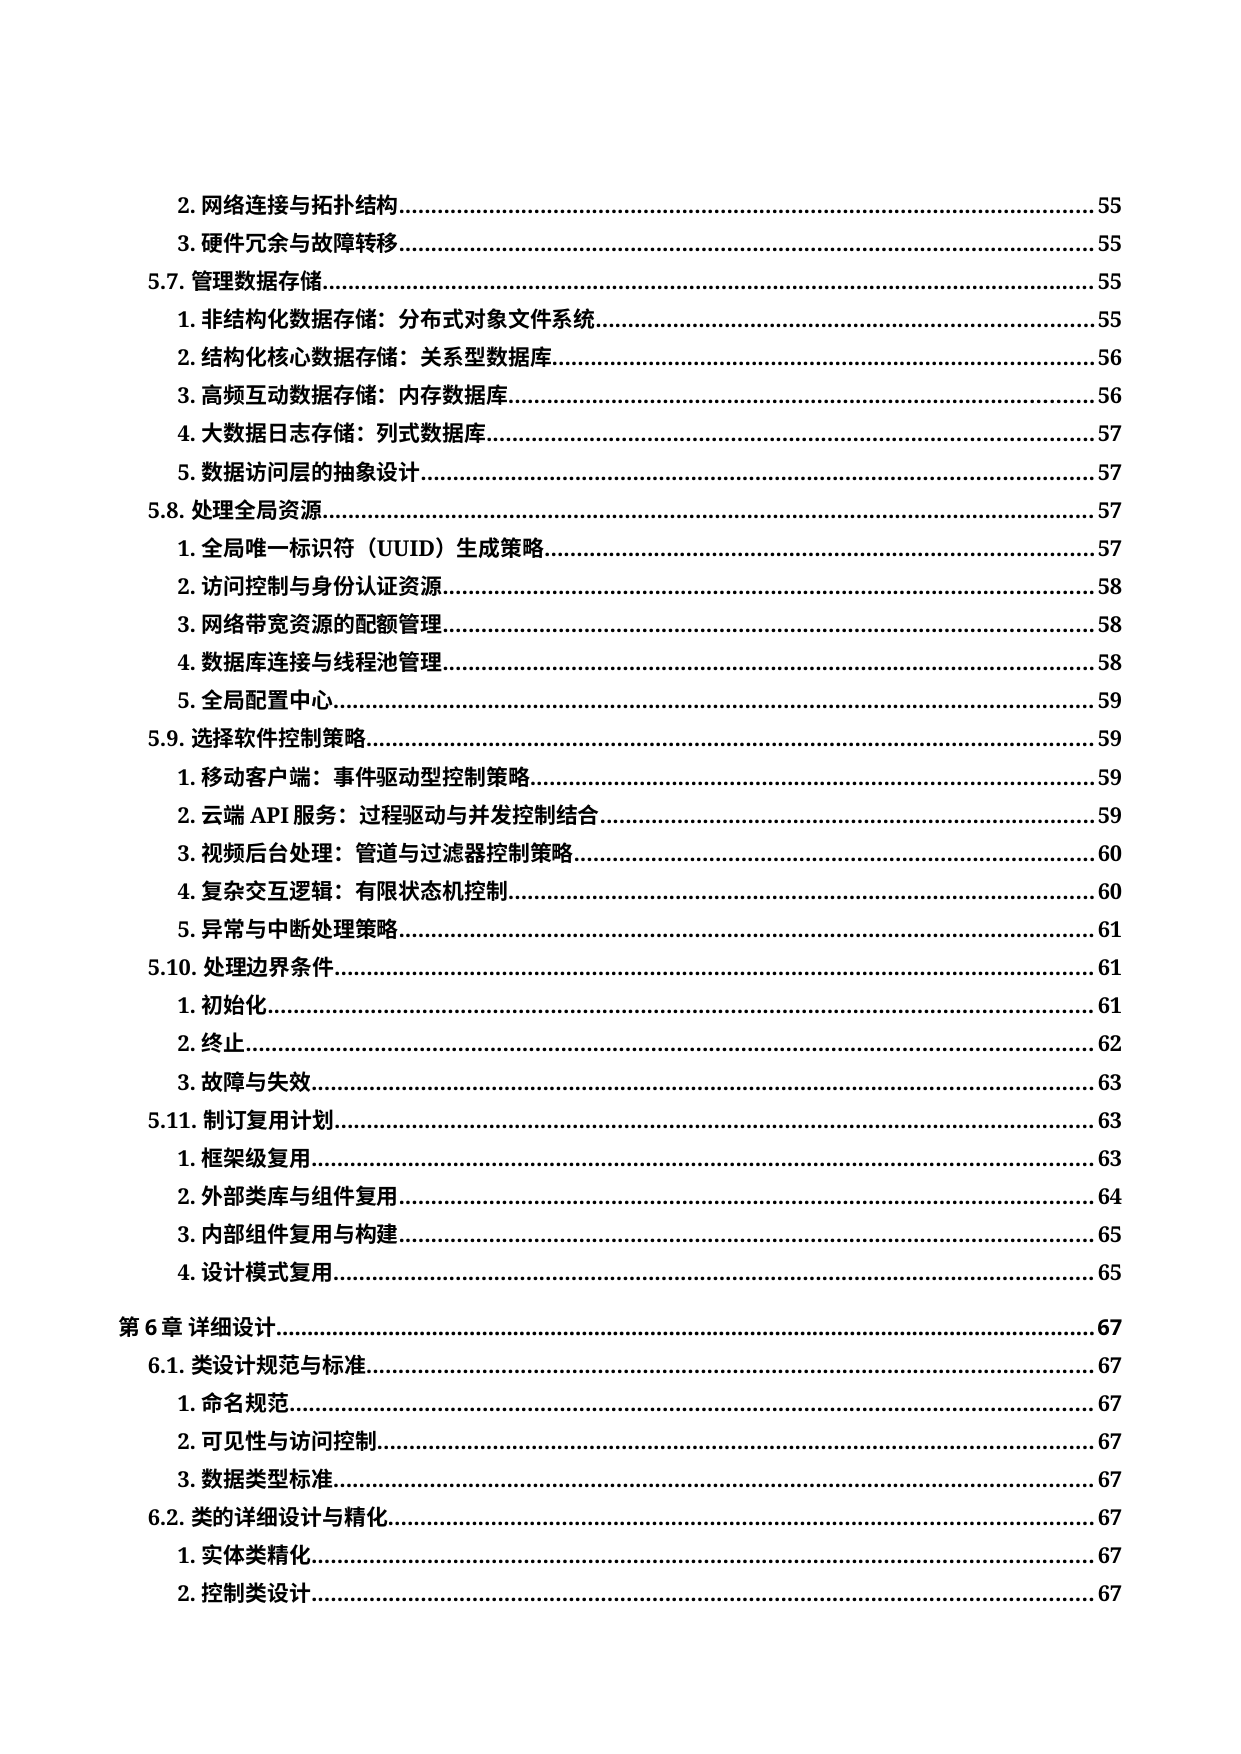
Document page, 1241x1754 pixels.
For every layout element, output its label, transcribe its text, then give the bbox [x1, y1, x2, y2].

text 5. 全局配置中心 59 [177, 683, 1122, 715]
text 3. 网络带宽资源的配额管理 58 [177, 607, 1122, 639]
text 4. 数据库连接与线程池管理 58 [177, 645, 1122, 677]
text 3. 故障与失效 63 [177, 1064, 1122, 1096]
text 2. 云端API服务：过程驱动与并发控制结合 59 [177, 798, 1122, 829]
text 2. 终止 62 [177, 1026, 1122, 1058]
text 5.10. 处理边界条件 61 [148, 950, 1122, 982]
text 1. 命名规范 67 [177, 1386, 1122, 1417]
text 6.2. 类的详细设计与精化 67 [148, 1500, 1122, 1532]
text 2. 可见性与访问控制 67 [177, 1424, 1122, 1456]
text 3. 视频后台处理：管道与过滤器控制策略 60 [177, 836, 1122, 867]
text 1. 移动客户端：事件驱动型控制策略 59 [177, 759, 1122, 791]
text 4. 设计模式复用 65 [177, 1255, 1122, 1287]
text 5. 异常与中断处理策略 61 [177, 912, 1122, 944]
text 5.8. 处理全局资源 57 [148, 493, 1122, 524]
text 2. 结构化核心数据存储：关系型数据库 56 [177, 340, 1122, 372]
text 3. 硬件冗余与故障转移 55 [177, 226, 1122, 257]
text 5.7. 管理数据存储 55 [148, 264, 1122, 296]
text 4. 复杂交互逻辑：有限状态机控制 60 [177, 874, 1122, 906]
text 5.9. 选择软件控制策略 59 [148, 721, 1122, 753]
text 1. 实体类精化 67 [177, 1538, 1122, 1570]
text 第6章 详细设计 67 [118, 1309, 1122, 1341]
text 1. 初始化 61 [177, 988, 1122, 1020]
text 1. 全局唯一标识符（UUID）生成策略 57 [177, 531, 1122, 562]
text 2. 控制类设计 67 [177, 1576, 1122, 1608]
text 3. 高频互动数据存储：内存数据库 56 [177, 378, 1122, 410]
text 1. 非结构化数据存储：分布式对象文件系统 55 [177, 302, 1122, 334]
text 5. 数据访问层的抽象设计 57 [177, 454, 1122, 486]
text 3. 内部组件复用与构建 65 [177, 1217, 1122, 1249]
text 1. 框架级复用 63 [177, 1141, 1122, 1172]
text 4. 大数据日志存储：列式数据库 57 [177, 416, 1122, 448]
text 2. 访问控制与身份认证资源 58 [177, 569, 1122, 601]
text 6.1. 类设计规范与标准 67 [148, 1348, 1122, 1379]
text 5.11. 制订复用计划 63 [148, 1103, 1122, 1134]
text 2. 外部类库与组件复用 64 [177, 1179, 1122, 1211]
text 3. 数据类型标准 67 [177, 1462, 1122, 1494]
text 2. 网络连接与拓扑结构 55 [177, 188, 1122, 219]
